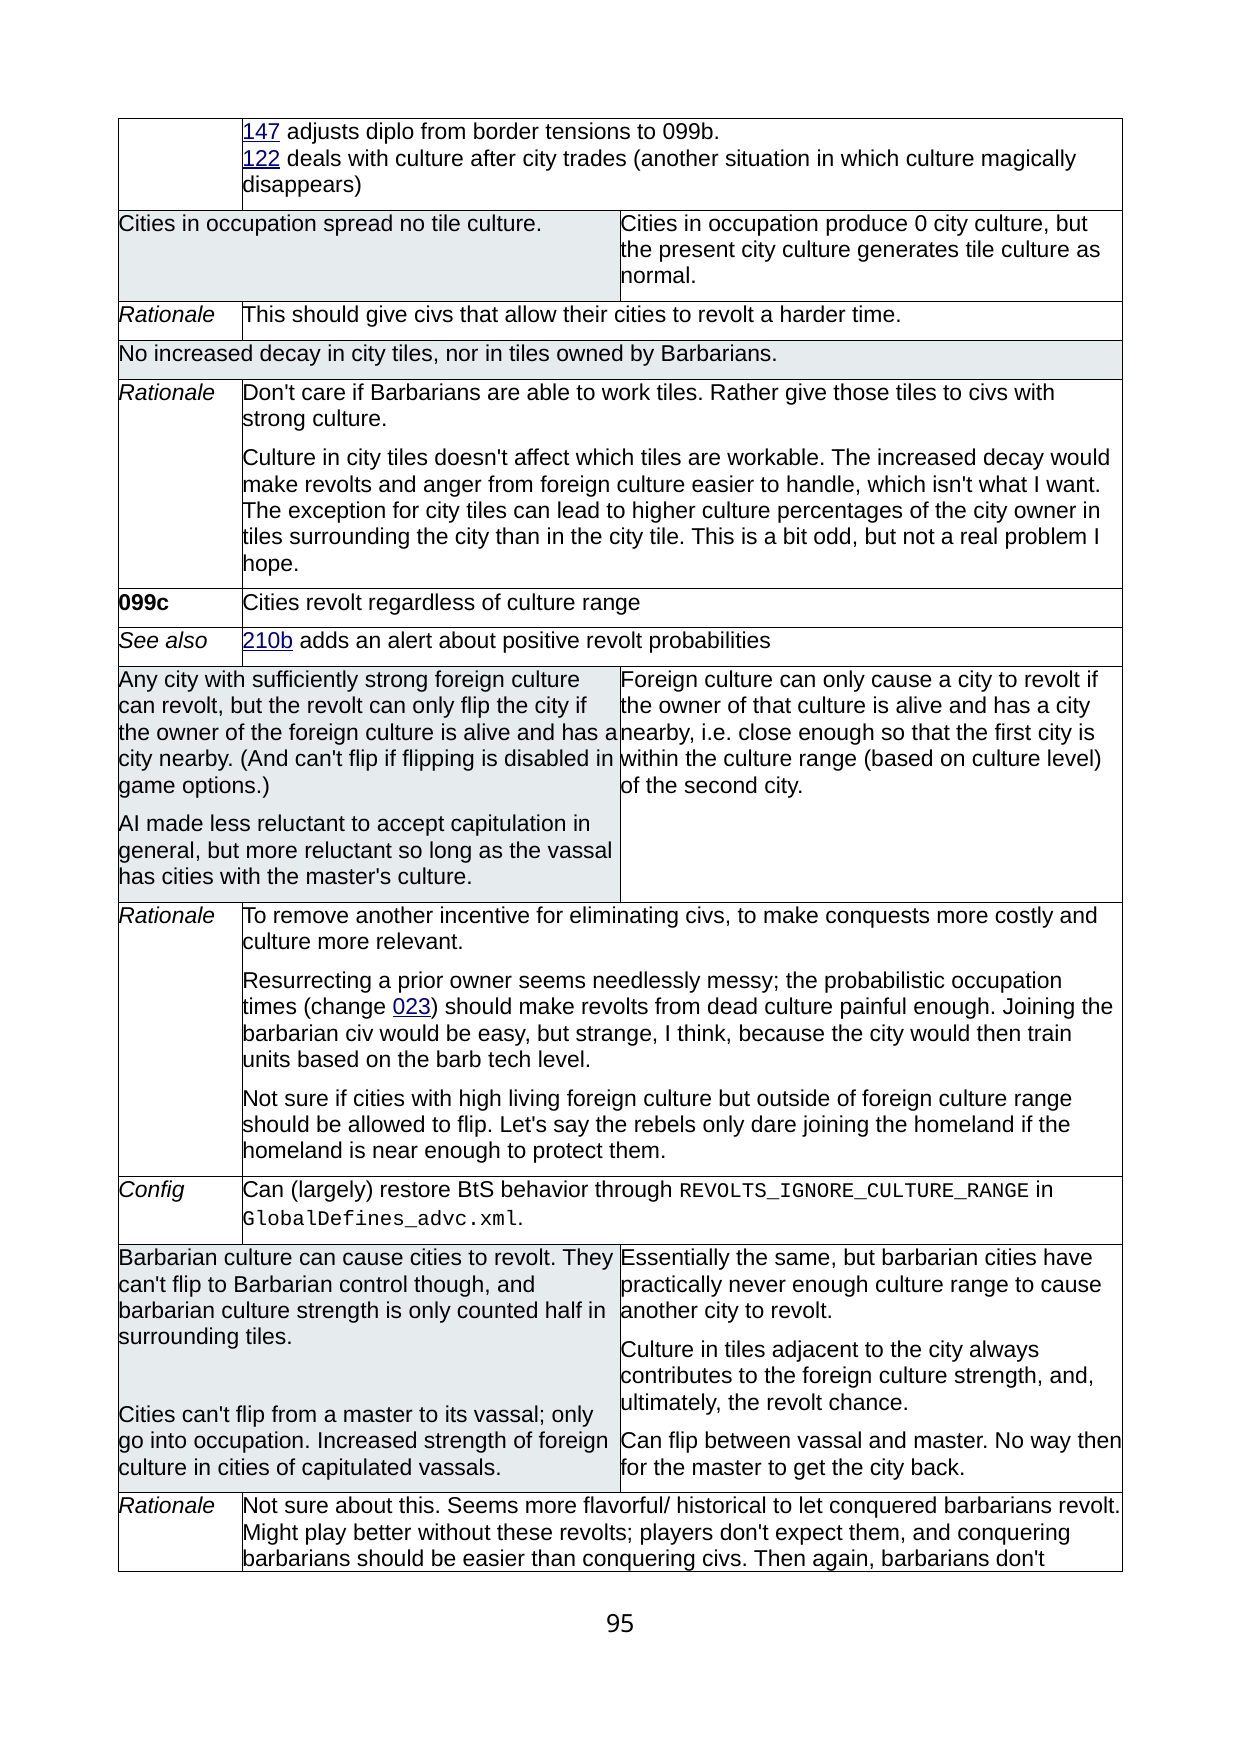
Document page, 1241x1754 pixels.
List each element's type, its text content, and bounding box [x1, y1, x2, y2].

table_cell This should give civs that allow their cities to revolt a harder time. [243, 302, 1122, 340]
table_cell Any city with sufficiently strong foreign culture can revolt, but the revolt can only flip the city if the owner of the foreign culture is alive and has a city nearby. (And can't flip if flipping is disabled in game options.) AI made less reluctant to accept capitulation in general, but more reluctant so long as the vassal has cities with the master's culture. [119, 667, 620, 902]
table_cell [119, 119, 242, 210]
table_cell Don't care if Barbarians are able to work tiles. Rather give those tiles to civs with strong culture. Culture in city tiles doesn't affect which tiles are workable. The increased decay would make revolts and anger from foreign culture easier to handle, which isn't what I want. The exception for city tiles can lead to higher culture percentages of the city owner in tiles surrounding the city than in the city tile. This is a bit odd, but not a real problem I hope. [243, 380, 1122, 588]
table_cell Cities in occupation produce 0 city culture, but the present city culture generates tile culture as normal. [621, 211, 1122, 301]
table_cell Not sure about this. Seems more flavorful/ historical to let conquered barbarians revolt. Might play better without these revolts; players don't expect them, and conquering barbarians should be easier than conquering civs. Then again, barbarians don't [243, 1493, 1122, 1571]
table_cell Can (largely) restore BtS behavior through REVOLTS_IGNORE_CULTURE_RANGE in GlobalDefines_advc.xml. [243, 1177, 1122, 1244]
table_cell Foreign culture can only cause a city to revolt if the owner of that culture is alive and has a city nearby, i.e. close enough so that the first city is within the culture range (based on culture level) of the second city. [621, 667, 1122, 902]
table_cell No increased decay in city tiles, nor in tiles owned by Barbarians. [119, 341, 1122, 379]
table_cell Rationale [119, 380, 242, 588]
table_cell 210b adds an alert about positive revolt probabilities [243, 628, 1122, 666]
table_cell 147 adjusts diplo from border tensions to 099b. 122 deals with culture after city trades (another situation in which culture magically disappears) [243, 119, 1122, 210]
table_cell Cities revolt regardless of culture range [243, 589, 1122, 627]
table_cell To remove another incentive for eliminating civs, to make conquests more costly and culture more relevant. Resurrecting a prior owner seems needlessly messy; the probabilistic occupation times (change 023) should make revolts from dead culture painful enough. Joining the barbarian civ would be easy, but strange, I think, because the city would then train units based on the barb tech level. Not sure if cities with high living foreign culture but outside of foreign culture range should be allowed to flip. Let's say the rebels only dare joining the homeland if the homeland is near enough to protect them. [243, 903, 1122, 1176]
table_cell Config [119, 1177, 242, 1244]
table_cell Cities in occupation spread no tile culture. [119, 211, 620, 301]
table_cell 099c [119, 589, 242, 627]
table_cell See also [119, 628, 242, 666]
table_cell Rationale [119, 1493, 242, 1571]
table_cell Rationale [119, 903, 242, 1176]
table_cell Barbarian culture can cause cities to revolt. They can't flip to Barbarian control though, and barbarian culture strength is only counted half in surrounding tiles. Cities can't flip from a master to its vassal; only go into occupation. Increased strength of foreign culture in cities of capitulated vassals. [119, 1245, 620, 1492]
table_cell Essentially the same, but barbarian cities have practically never enough culture range to cause another city to revolt. Culture in tiles adjacent to the city always contributes to the foreign culture strength, and, ultimately, the revolt chance. Can flip between vassal and master. No way then for the master to get the city back. [621, 1245, 1122, 1492]
table_cell Rationale [119, 302, 242, 340]
